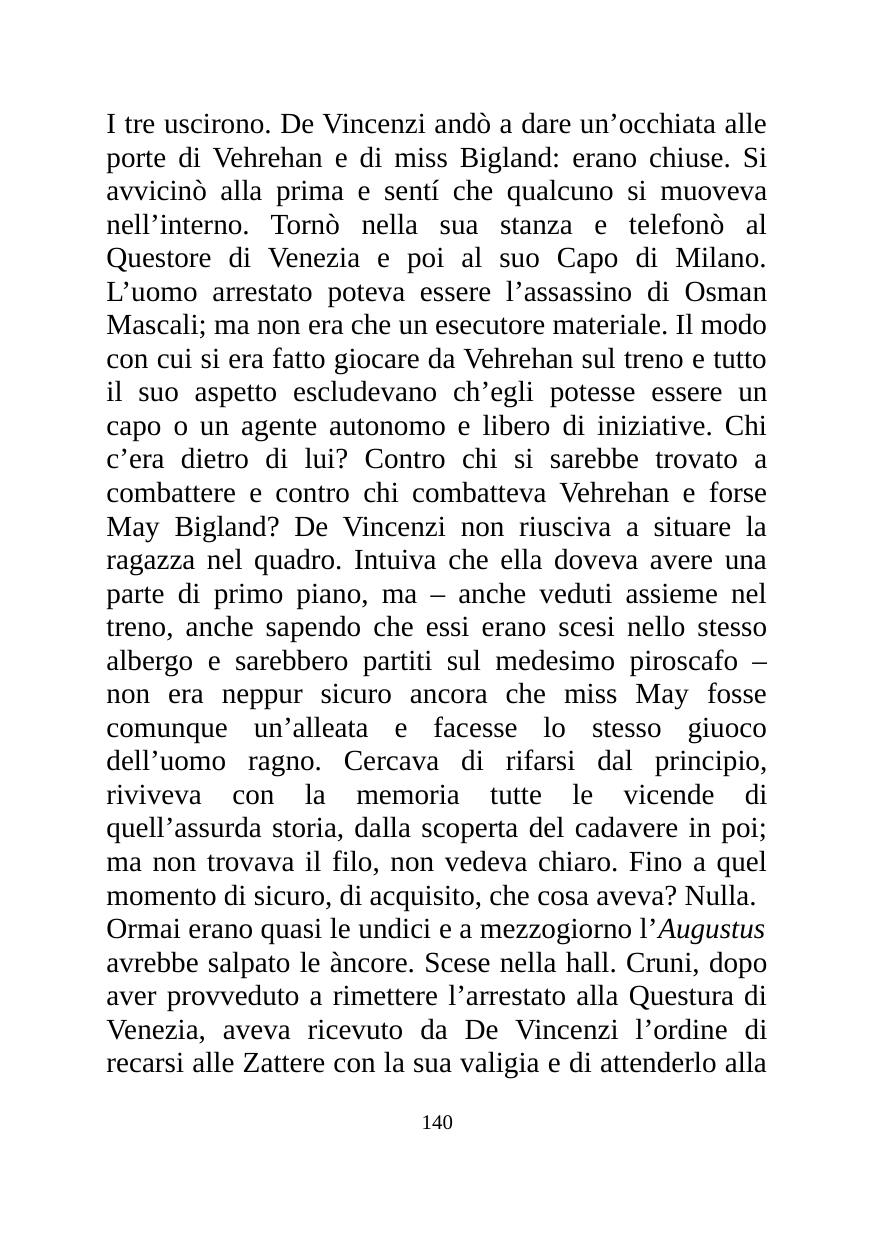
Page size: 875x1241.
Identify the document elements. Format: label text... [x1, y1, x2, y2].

text Ormai erano quasi le undici e a mezzogiorno l’Augustus avrebbe salpato le àncore. Scese nella hall. Cruni, dopo aver provveduto a rimettere l’arrestato alla Questura di Venezia, aveva ricevuto da De Vincenzi l’ordine di recarsi alle Zattere con la sua valigia e di attenderlo alla [106, 911, 768, 1079]
text I tre uscirono. De Vincenzi andò a dare un’occhiata alle porte di Vehrehan e di miss Bigland: erano chiuse. Si avvicinò alla prima e sentí che qualcuno si muoveva nell’interno. Tornò nella sua stanza e telefonò al Questore di Venezia e poi al suo Capo di Milano. L’uomo arrestato poteva essere l’assassino di Osman Mascali; ma non era che un esecutore materiale. Il modo con cui si era fatto giocare da Vehrehan sul treno e tutto il suo aspetto escludevano ch’egli potesse essere un capo o un agente autonomo e libero di iniziative. Chi c’era dietro di lui? Contro chi si sarebbe trovato a combattere e contro chi combatteva Vehrehan e forse May Bigland? De Vincenzi non riusciva a situare la ragazza nel quadro. Intuiva che ella doveva avere una parte di primo piano, ma – anche veduti assieme nel treno, anche sapendo che essi erano scesi nello stesso albergo e sarebbero partiti sul medesimo piroscafo – non era neppur sicuro ancora che miss May fosse comunque un’alleata e facesse lo stesso giuoco dell’uomo ragno. Cercava di rifarsi dal principio, riviveva con la memoria tutte le vicende di quell’assurda storia, dalla scoperta del cadavere in poi; ma non trovava il filo, non vedeva chiaro. Fino a quel momento di sicuro, di acquisito, che cosa aveva? Nulla. [106, 106, 768, 911]
